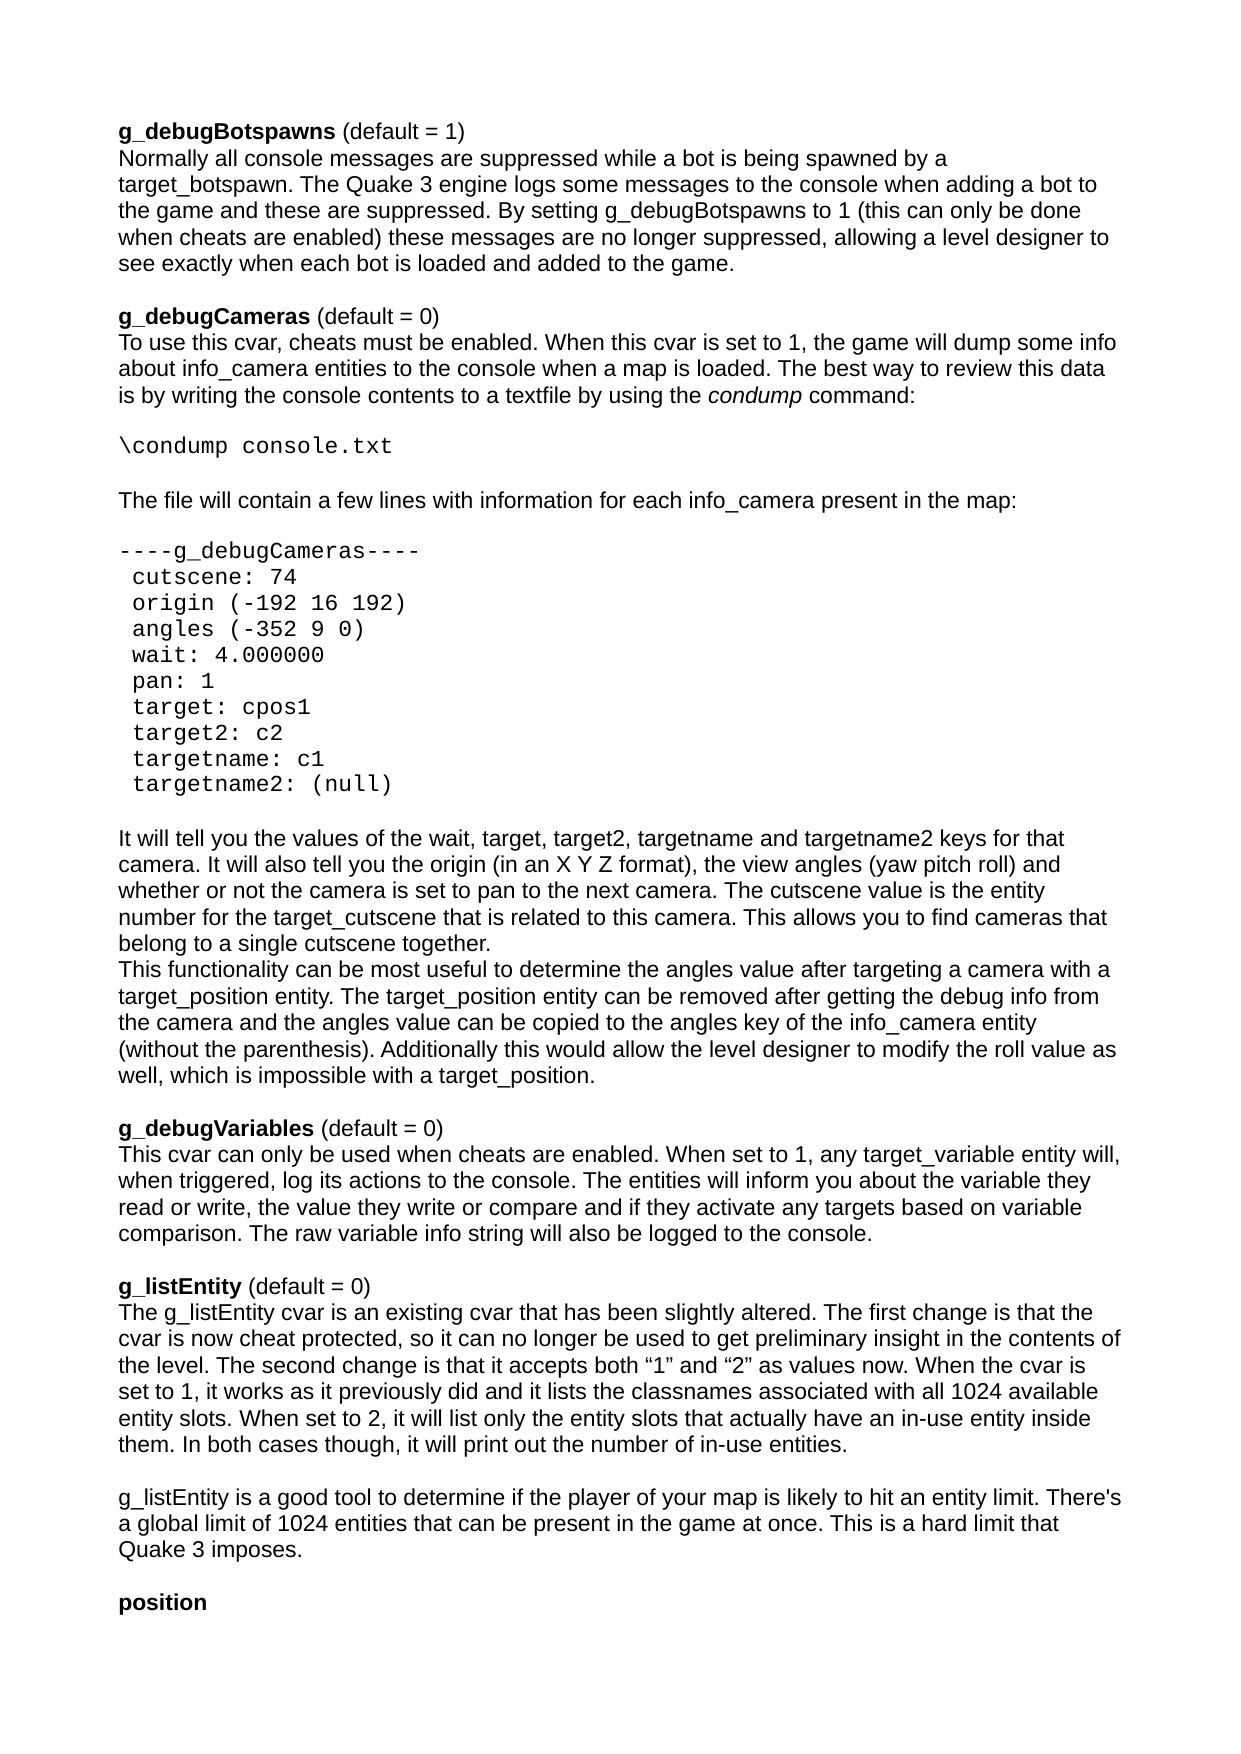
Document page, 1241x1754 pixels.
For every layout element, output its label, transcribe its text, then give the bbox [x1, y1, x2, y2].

text To use this cvar, cheats must be enabled. When this cvar is set to 1, the game will dump some info about info_camera entities to the console when a map is loaded. The best way to review this data is by writing the console contents to a textfile by using the condump command: [118, 329, 1122, 408]
text \condump console.txt [118, 434, 1122, 460]
text g_listEntity (default = 0) [118, 1273, 1122, 1299]
text The file will contain a few lines with information for each info_camera present in the map: [118, 487, 1122, 513]
text position [118, 1589, 1122, 1615]
text Normally all console messages are suppressed while a bot is being spawned by a target_botspawn. The Quake 3 engine logs some messages to the console when adding a bot to the game and these are suppressed. By setting g_debugBotspawns to 1 (this can only be done when cheats are enabled) these messages are no longer suppressed, allowing a level designer to see exactly when each bot is loaded and added to the game. [118, 144, 1122, 276]
text g_debugCameras (default = 0) [118, 303, 1122, 329]
text This cvar can only be used when cheats are enabled. When set to 1, any target_variable entity will, when triggered, log its actions to the console. The entities will inform you about the variable they read or write, the value they write or compare and if they activate any targets based on variable comparison. The raw variable info string will also be logged to the console. [118, 1141, 1122, 1246]
text The g_listEntity cvar is an existing cvar that has been slightly altered. The first change is that the cvar is now cheat protected, so it can no longer be used to get preliminary insight in the contents of the level. The second change is that it accepts both “1” and “2” as values now. When the cvar is set to 1, it works as it previously did and it lists the classnames associated with all 1024 available entity slots. When set to 2, it will list only the entity slots that actually have an in-use entity inside them. In both cases though, it will print out the number of in-use entities. [118, 1299, 1122, 1457]
text g_debugVariables (default = 0) [118, 1114, 1122, 1141]
text g_debugBotspawns (default = 1) [118, 118, 1122, 144]
text ----g_debugCameras---- cutscene: 74 origin (-192 16 192) angles (-352 9 0) wait: 4.000000 pan: 1 target: cpos1 target2: c2 targetname: c1 targetname2: (null) [118, 539, 1122, 799]
text It will tell you the values of the wait, target, target2, targetname and targetname2 keys for that camera. It will also tell you the origin (in an X Y Z format), the view angles (yaw pitch roll) and whether or not the camera is set to pan to the next camera. The cutscene value is the entity number for the target_cutscene that is related to this camera. This allows you to find cameras that belong to a single cutscene together. [118, 825, 1122, 956]
text This functionality can be most useful to determine the angles value after targeting a camera with a target_position entity. The target_position entity can be removed after getting the debug info from the camera and the angles value can be copied to the angles key of the info_camera entity (without the parenthesis). Additionally this would allow the level designer to modify the roll value as well, which is impossible with a target_position. [118, 956, 1122, 1088]
text g_listEntity is a good tool to determine if the player of your map is likely to hit an entity limit. There's a global limit of 1024 entities that can be present in the game at once. This is a hard limit that Quake 3 imposes. [118, 1483, 1122, 1563]
